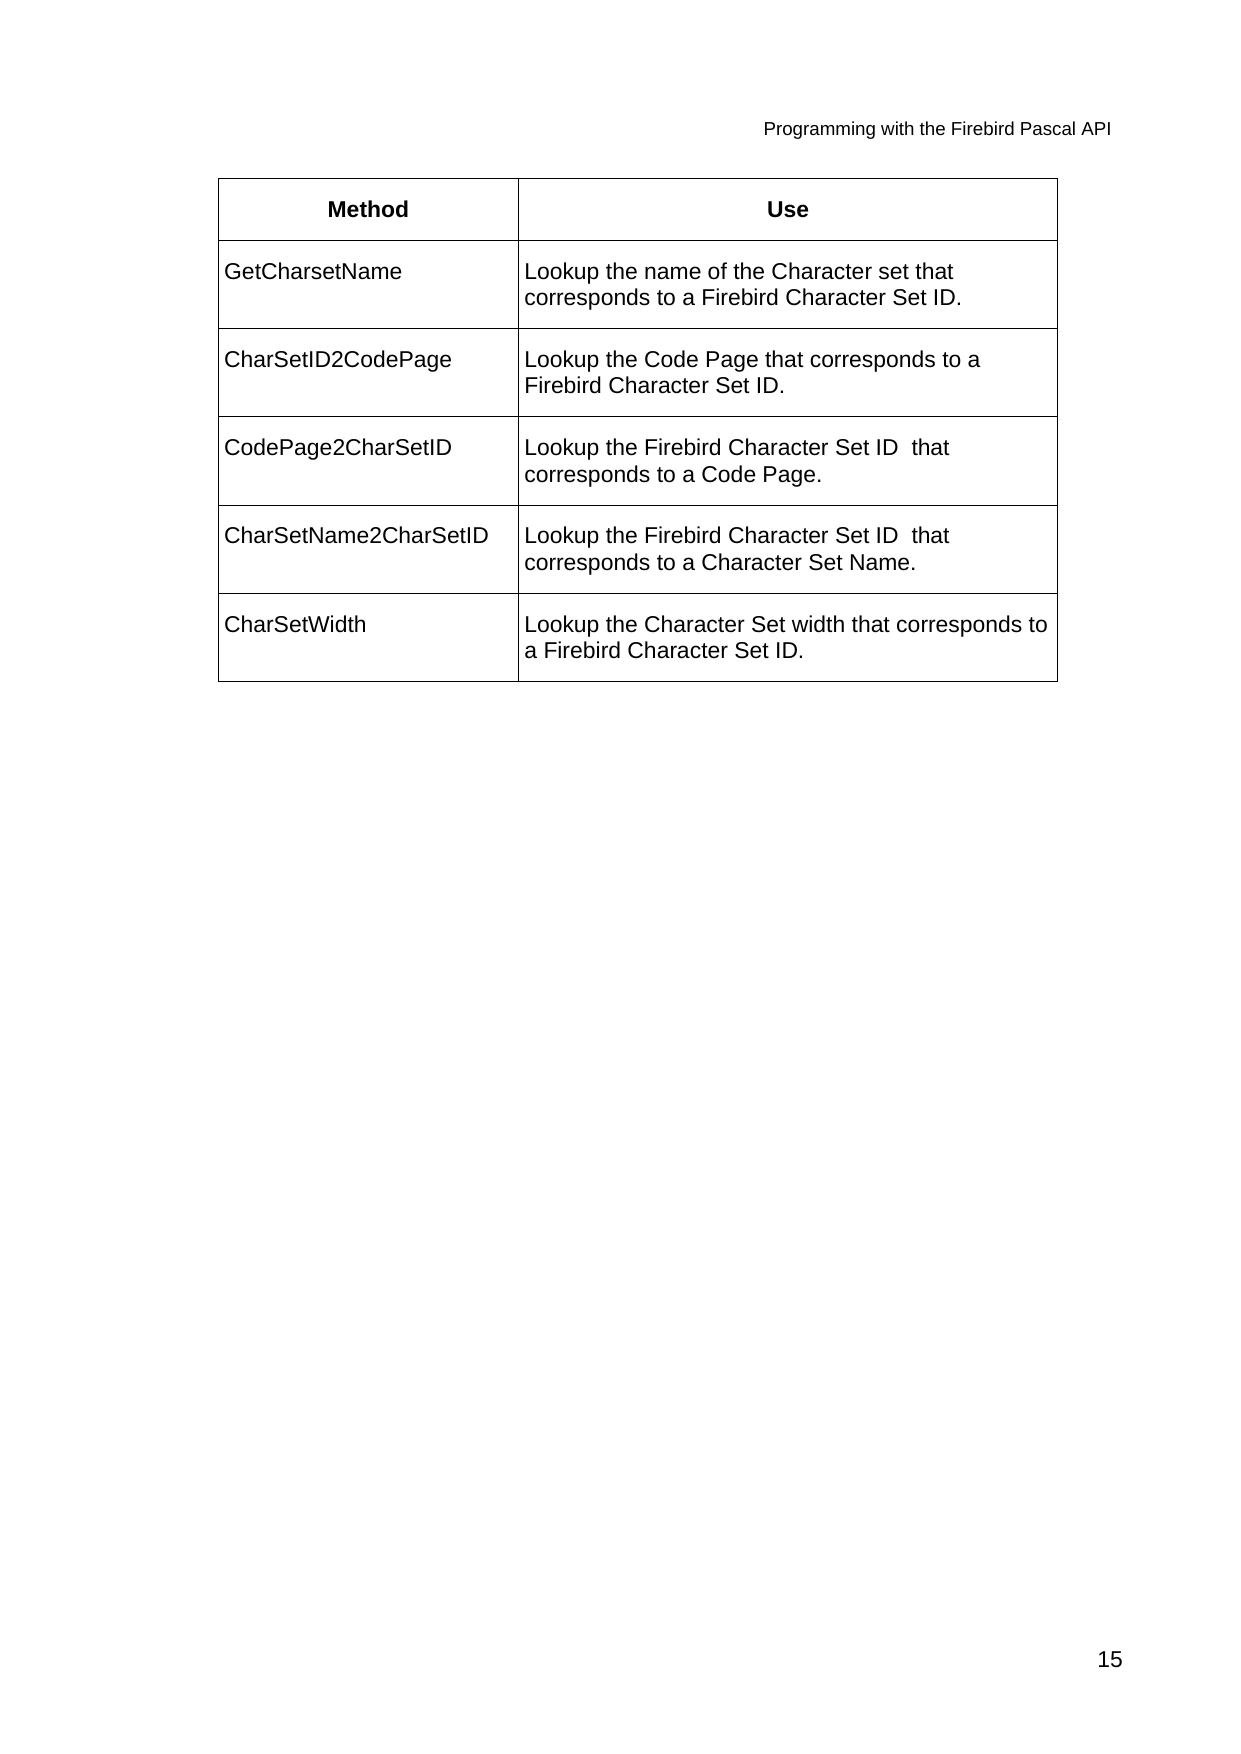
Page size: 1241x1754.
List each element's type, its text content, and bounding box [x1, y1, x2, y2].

table_header Use [519, 179, 1057, 240]
table_cell Lookup the Character Set width that corresponds to a Firebird Character Set ID. [519, 594, 1057, 681]
table_cell Lookup the Code Page that corresponds to a Firebird Character Set ID. [519, 329, 1057, 416]
table_header Method [219, 179, 518, 240]
table_cell Lookup the name of the Character set that corresponds to a Firebird Character Set ID. [519, 241, 1057, 328]
table_cell Lookup the Firebird Character Set ID that corresponds to a Code Page. [519, 417, 1057, 505]
table_cell CharSetWidth [219, 594, 518, 681]
table_cell CharSetName2CharSetID [219, 506, 518, 593]
table_cell Lookup the Firebird Character Set ID that corresponds to a Character Set Name. [519, 506, 1057, 593]
table_cell CodePage2CharSetID [219, 417, 518, 505]
table_cell CharSetID2CodePage [219, 329, 518, 416]
table_cell GetCharsetName [219, 241, 518, 328]
